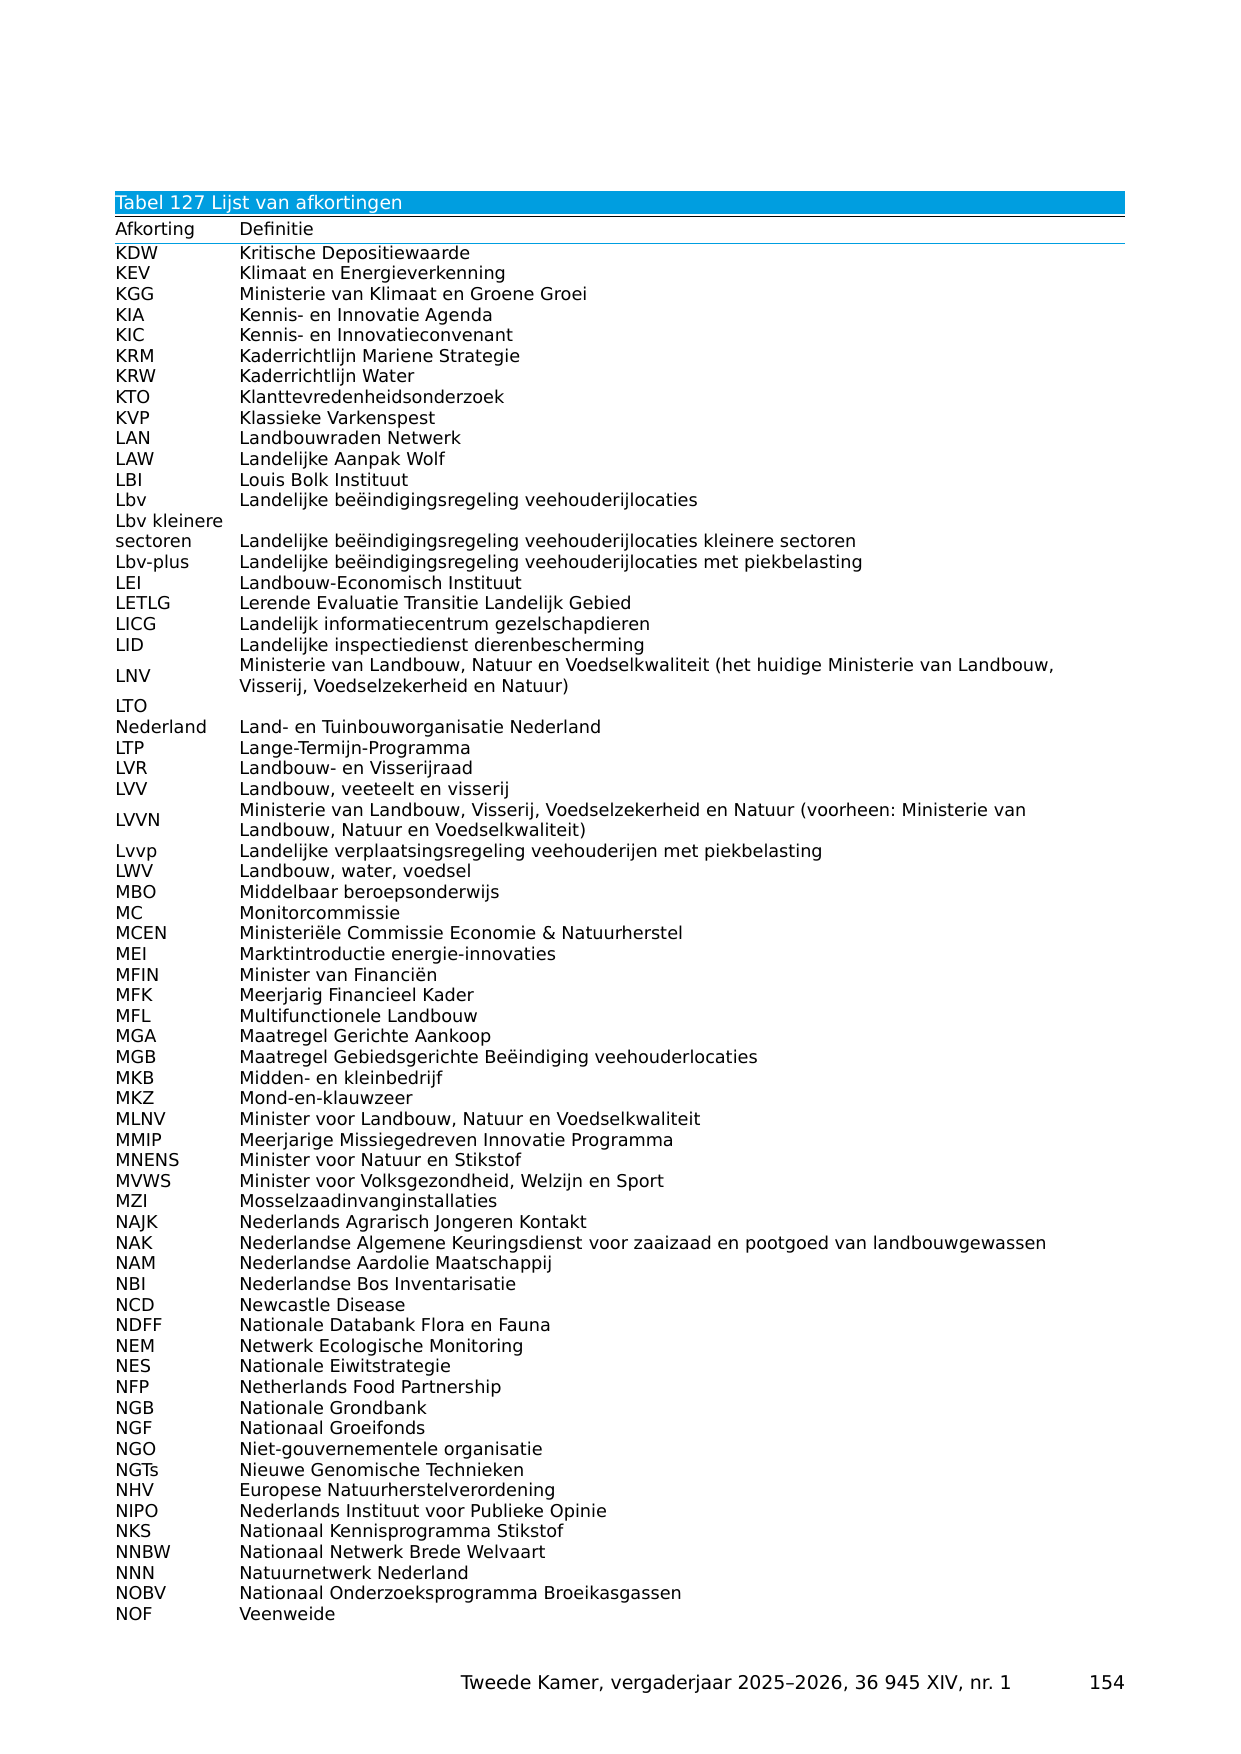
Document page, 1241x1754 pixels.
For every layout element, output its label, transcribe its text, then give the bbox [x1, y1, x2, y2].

table_cell NGB [115, 1398, 236, 1418]
table_cell NNN [115, 1563, 236, 1583]
table_cell Netherlands Food Partnership [236, 1377, 1125, 1398]
table_cell NAM [115, 1253, 236, 1274]
table_cell NGF [115, 1418, 236, 1439]
table_cell Nationale Eiwitstrategie [236, 1356, 1125, 1377]
table_cell NAJK [115, 1212, 236, 1233]
table_cell Land- en Tuinbouworganisatie Nederland [236, 696, 1125, 738]
table_cell LWV [115, 861, 236, 882]
table_cell MZI [115, 1191, 236, 1212]
table_cell Maatregel Gerichte Aankoop [236, 1026, 1125, 1047]
table_cell KRW [115, 366, 236, 387]
table_cell MCEN [115, 923, 236, 944]
table_cell Landelijke inspectiedienst dierenbescherming [236, 635, 1125, 655]
table_cell Nationaal Netwerk Brede Welvaart [236, 1542, 1125, 1563]
table_cell KVP [115, 408, 236, 428]
table_cell Nationaal Kennisprogramma Stikstof [236, 1521, 1125, 1542]
table_cell Landbouw, water, voedsel [236, 861, 1125, 882]
table_cell MFK [115, 985, 236, 1006]
table_cell Landelijk informatiecentrum gezelschapdieren [236, 614, 1125, 634]
table_cell Ministerie van Landbouw, Visserij, Voedselzekerheid en Natuur (voorheen: Ministerie van Landbouw, Natuur en Voedselkwaliteit) [236, 800, 1125, 841]
table_cell Mosselzaadinvanginstallaties [236, 1191, 1125, 1212]
table_cell LVV [115, 779, 236, 799]
table_cell NAK [115, 1233, 236, 1253]
table_cell Kritische Depositiewaarde [236, 244, 1125, 263]
table_cell MGA [115, 1026, 236, 1047]
table_cell Nederlands Agrarisch Jongeren Kontakt [236, 1212, 1125, 1233]
table_cell Natuurnetwerk Nederland [236, 1563, 1125, 1583]
table_cell Afkorting [115, 217, 236, 243]
table_cell MFIN [115, 965, 236, 985]
table_cell NBI [115, 1274, 236, 1294]
table_cell Maatregel Gebiedsgerichte Beëindiging veehouderlocaties [236, 1047, 1125, 1068]
table_cell LVVN [115, 800, 236, 841]
table_cell Definitie [236, 217, 1125, 243]
table_cell Netwerk Ecologische Monitoring [236, 1336, 1125, 1356]
table_cell Lerende Evaluatie Transitie Landelijk Gebied [236, 593, 1125, 614]
table_cell Nationale Grondbank [236, 1398, 1125, 1418]
table_cell Middelbaar beroepsonderwijs [236, 882, 1125, 903]
table_cell Landbouw-Economisch Instituut [236, 573, 1125, 593]
table_cell KTO [115, 387, 236, 408]
table_cell NIPO [115, 1501, 236, 1521]
table_cell MFL [115, 1006, 236, 1026]
table_cell Niet-gouvernementele organisatie [236, 1439, 1125, 1459]
table_cell NGTs [115, 1460, 236, 1480]
table_cell Multifunctionele Landbouw [236, 1006, 1125, 1026]
table_cell Minister voor Volksgezondheid, Welzijn en Sport [236, 1171, 1125, 1191]
table_cell NNBW [115, 1542, 236, 1563]
table_cell KIC [115, 325, 236, 346]
table_cell Europese Natuurherstelverordening [236, 1480, 1125, 1501]
table_cell KIA [115, 305, 236, 325]
table_cell Landelijke beëindigingsregeling veehouderijlocaties kleinere sectoren [236, 511, 1125, 552]
table_cell Kennis- en Innovatieconvenant [236, 325, 1125, 346]
table_cell NGO [115, 1439, 236, 1459]
table_cell Mond-en-klauwzeer [236, 1088, 1125, 1109]
table_cell Landbouw, veeteelt en visserij [236, 779, 1125, 799]
table_cell Midden- en kleinbedrijf [236, 1068, 1125, 1088]
table_cell Louis Bolk Instituut [236, 470, 1125, 490]
table_cell MC [115, 903, 236, 923]
table_cell Nationaal Onderzoeksprogramma Broeikasgassen [236, 1583, 1125, 1604]
table_cell Lvvp [115, 841, 236, 861]
table_cell NCD [115, 1295, 236, 1315]
table_cell LAN [115, 428, 236, 449]
table_cell MGB [115, 1047, 236, 1068]
table_cell Minister voor Landbouw, Natuur en Voedselkwaliteit [236, 1109, 1125, 1129]
table_cell NHV [115, 1480, 236, 1501]
table_cell LID [115, 635, 236, 655]
table_cell Landelijke verplaatsingsregeling veehouderijen met piekbelasting [236, 841, 1125, 861]
table_cell Landelĳke Aanpak Wolf [236, 449, 1125, 469]
table_cell NDFF [115, 1315, 236, 1336]
table_cell Lbv kleinere sectoren [115, 511, 236, 552]
table_cell Kaderrichtlijn Mariene Strategie [236, 346, 1125, 366]
table_cell Minister voor Natuur en Stikstof [236, 1150, 1125, 1171]
table_cell Meerjarige Missiegedreven Innovatie Programma [236, 1130, 1125, 1150]
table_cell Landelijke beëindigingsregeling veehouderijlocaties [236, 490, 1125, 511]
table_cell Klassieke Varkenspest [236, 408, 1125, 428]
table_cell LNV [115, 655, 236, 696]
table_cell Nederlandse Bos Inventarisatie [236, 1274, 1125, 1294]
table_cell Lbv-plus [115, 552, 236, 573]
table_cell Lange-Termijn-Programma [236, 738, 1125, 758]
table_cell MKB [115, 1068, 236, 1088]
table_cell Klanttevredenheidsonderzoek [236, 387, 1125, 408]
table_cell LAW [115, 449, 236, 469]
table_cell Nationale Databank Flora en Fauna [236, 1315, 1125, 1336]
table_cell LEI [115, 573, 236, 593]
table_cell KEV [115, 263, 236, 284]
table_cell Nationaal Groeifonds [236, 1418, 1125, 1439]
table_cell MLNV [115, 1109, 236, 1129]
table_cell Lbv [115, 490, 236, 511]
table_cell Newcastle Disease [236, 1295, 1125, 1315]
table_cell Ministerie van Landbouw, Natuur en Voedselkwaliteit (het huidige Ministerie van Landbouw, Visserij, Voedselzekerheid en Natuur) [236, 655, 1125, 696]
table_cell Nederlandse Algemene Keuringsdienst voor zaaizaad en pootgoed van landbouwgewassen [236, 1233, 1125, 1253]
table_cell NFP [115, 1377, 236, 1398]
table_cell MEI [115, 944, 236, 964]
table_cell NEM [115, 1336, 236, 1356]
table_cell NOBV [115, 1583, 236, 1604]
table_cell Minister van Financiën [236, 965, 1125, 985]
table_cell MVWS [115, 1171, 236, 1191]
table_cell NKS [115, 1521, 236, 1542]
table_cell NES [115, 1356, 236, 1377]
table_cell Klimaat en Energieverkenning [236, 263, 1125, 284]
table_cell Nieuwe Genomische Technieken [236, 1460, 1125, 1480]
table_cell Kaderrichtlijn Water [236, 366, 1125, 387]
table_cell KRM [115, 346, 236, 366]
table_cell LBI [115, 470, 236, 490]
table_cell Ministerie van Klimaat en Groene Groei [236, 284, 1125, 304]
table_cell Veenweide [236, 1604, 1125, 1624]
table_cell Landbouw- en Visserijraad [236, 758, 1125, 779]
table_cell Ministeriële Commissie Economie & Natuurherstel [236, 923, 1125, 944]
table_cell LICG [115, 614, 236, 634]
table_cell KDW [115, 244, 236, 263]
table_cell MNENS [115, 1150, 236, 1171]
table_cell Landbouwraden Netwerk [236, 428, 1125, 449]
table_cell Meerjarig Financieel Kader [236, 985, 1125, 1006]
table_cell NOF [115, 1604, 236, 1624]
table_cell LTP [115, 738, 236, 758]
table_cell LVR [115, 758, 236, 779]
table_cell MMIP [115, 1130, 236, 1150]
table_cell KGG [115, 284, 236, 304]
table_cell LTO Nederland [115, 696, 236, 738]
table_cell Marktintroductie energie-innovaties [236, 944, 1125, 964]
table_cell MKZ [115, 1088, 236, 1109]
table_cell LETLG [115, 593, 236, 614]
table_cell MBO [115, 882, 236, 903]
table_cell Kennis- en Innovatie Agenda [236, 305, 1125, 325]
table_cell Nederlands Instituut voor Publieke Opinie [236, 1501, 1125, 1521]
table_cell Monitorcommissie [236, 903, 1125, 923]
table_cell Nederlandse Aardolie Maatschappij [236, 1253, 1125, 1274]
table_cell Landelijke beëindigingsregeling veehouderijlocaties met piekbelasting [236, 552, 1125, 573]
